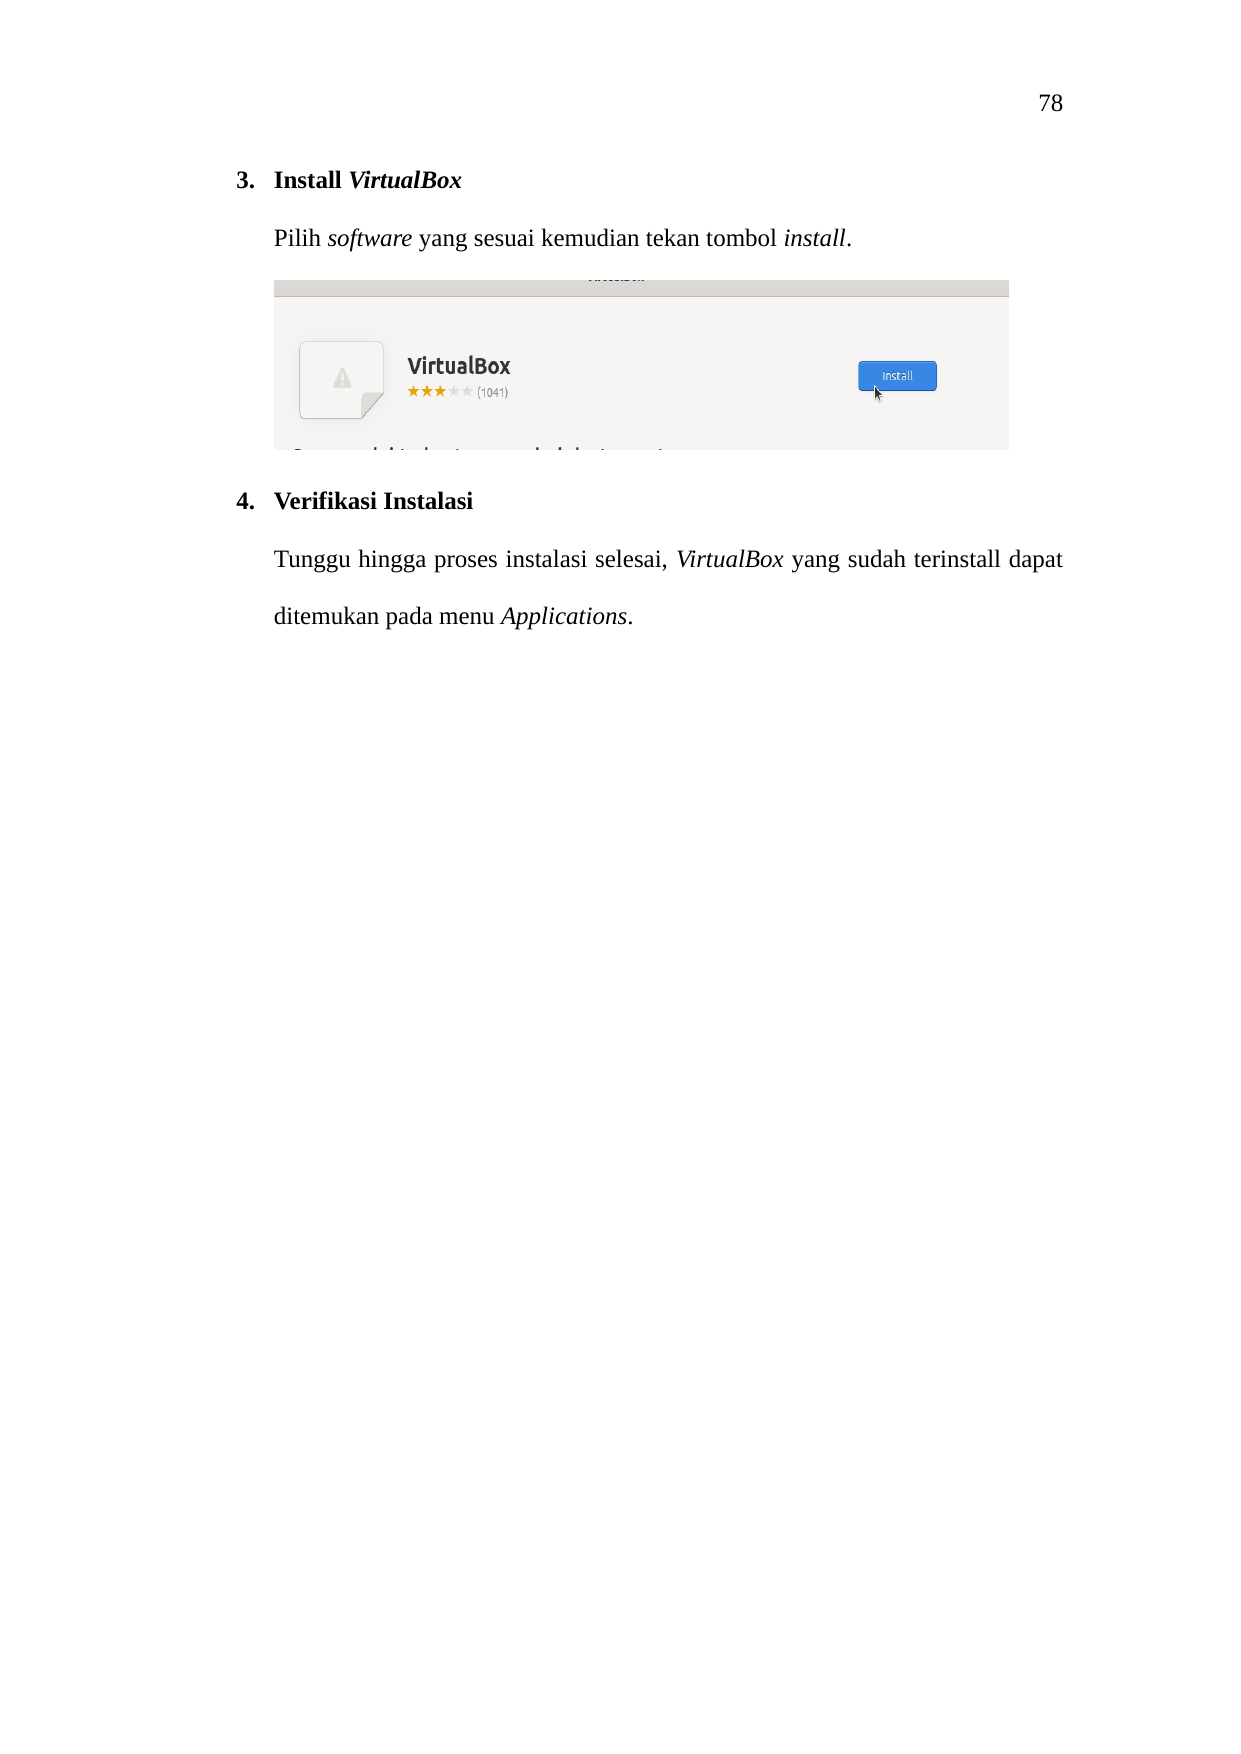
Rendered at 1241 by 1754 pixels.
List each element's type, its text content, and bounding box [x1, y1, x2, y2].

list Pilih software yang sesuai kemudian tekan tombol install. [236, 223, 1063, 252]
list Tunggu hingga proses instalasi selesai, VirtualBox yang sudah terinstall dapat ditemukan pada menu Applications. [236, 544, 1063, 630]
list Install VirtualBox [236, 165, 1063, 194]
picture [273, 280, 1009, 294]
list Verifikasi Instalasi [236, 486, 1063, 515]
